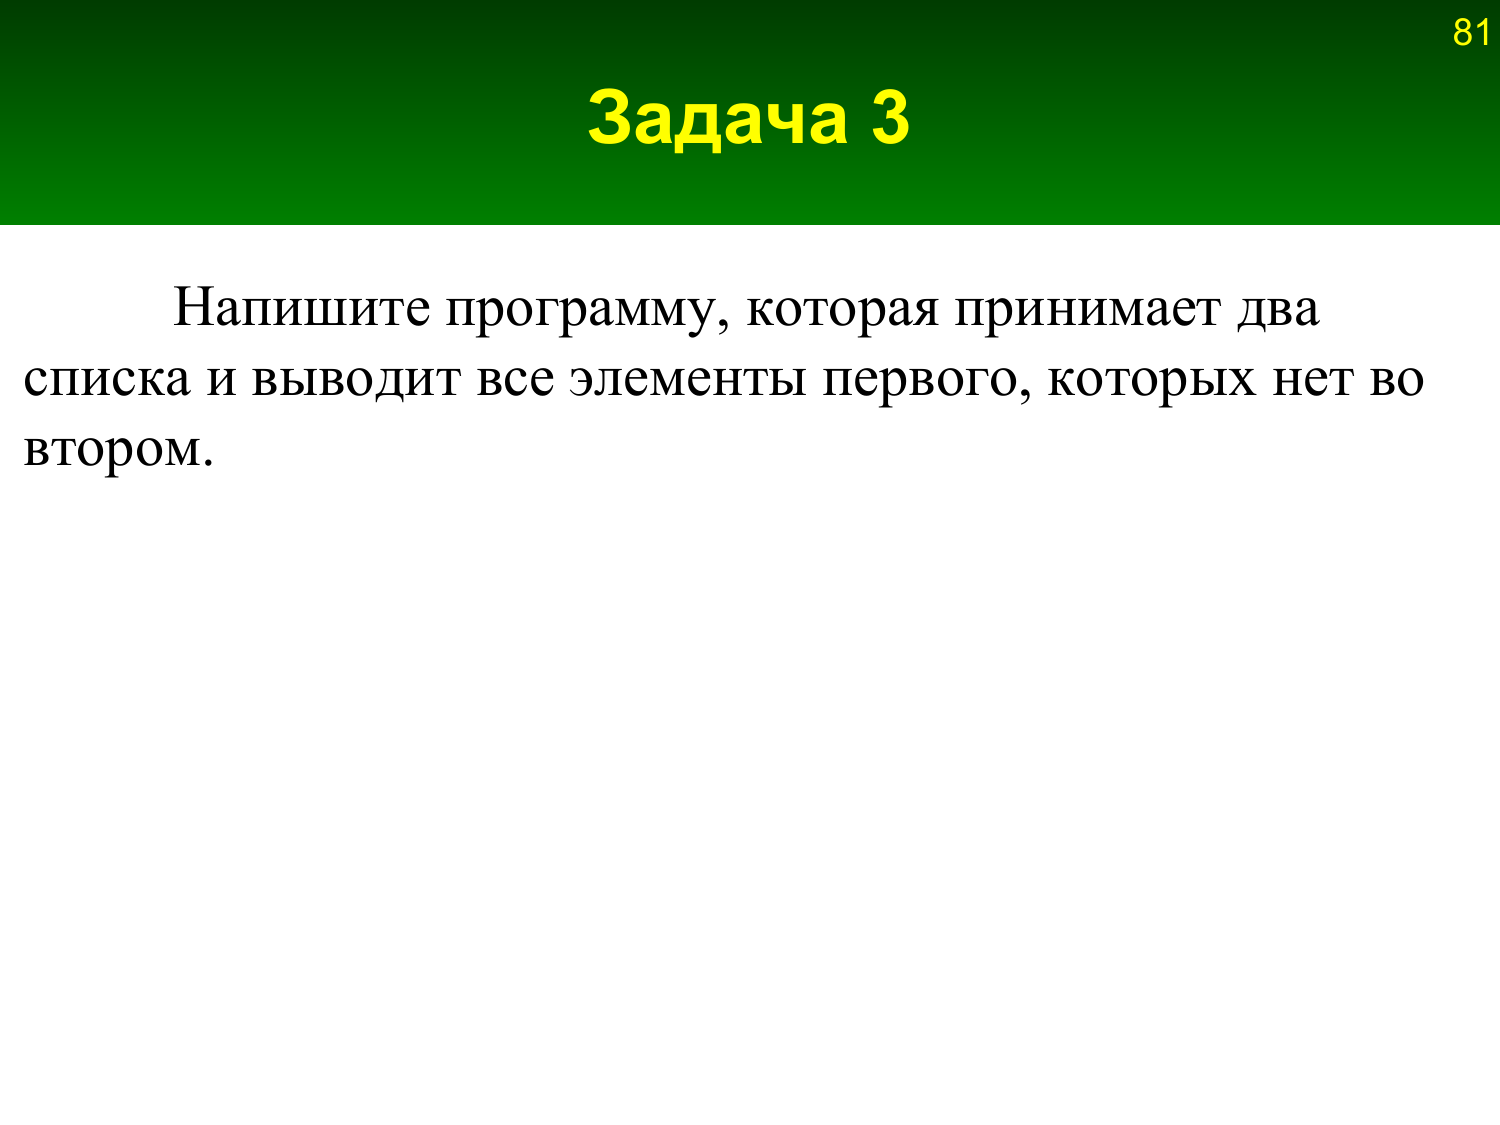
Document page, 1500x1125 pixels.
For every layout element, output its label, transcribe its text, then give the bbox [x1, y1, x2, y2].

title Задача 3 [75, 11, 1426, 215]
text_box Напишите программу, которая принимает два списка и выводит все элементы первого, которых нет во втором. [23, 259, 1465, 575]
